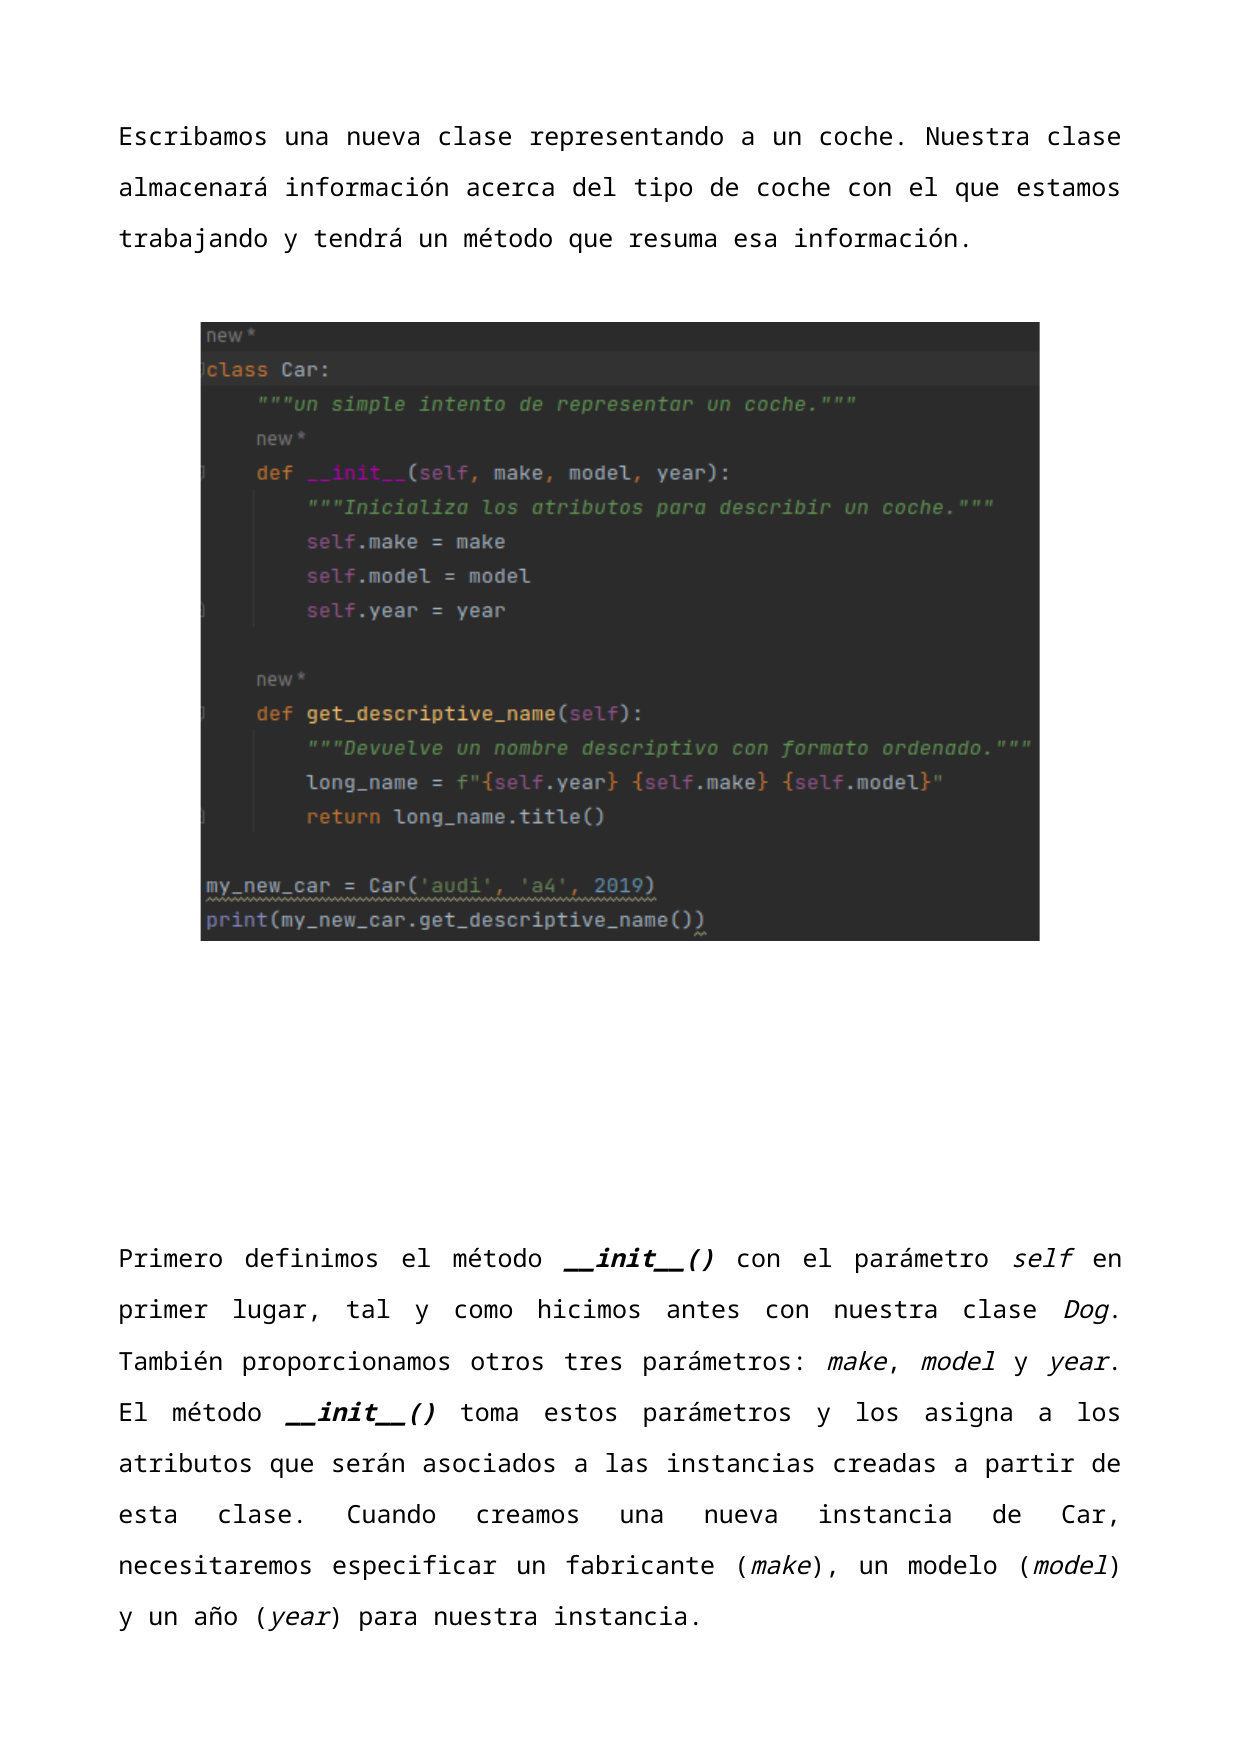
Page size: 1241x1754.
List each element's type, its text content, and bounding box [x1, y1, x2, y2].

picture [200, 322, 1040, 941]
text Primero definimos el método __init__() con el parámetro self en primer lugar, tal y como hicimos antes con nuestra clase Dog. También proporcionamos otros tres parámetros: make, model y year. El método __init__() toma estos parámetros y los asigna a los atributos que serán asociados a las instancias creadas a partir de esta clase. Cuando creamos una nueva instancia de Car, necesitaremos especificar un fabricante (make), un modelo (model) y un año (year) para nuestra instancia. [118, 1241, 1122, 1632]
text Escribamos una nueva clase representando a un coche. Nuestra clase almacenará información acerca del tipo de coche con el que estamos trabajando y tendrá un método que resuma esa información. [118, 118, 1122, 254]
